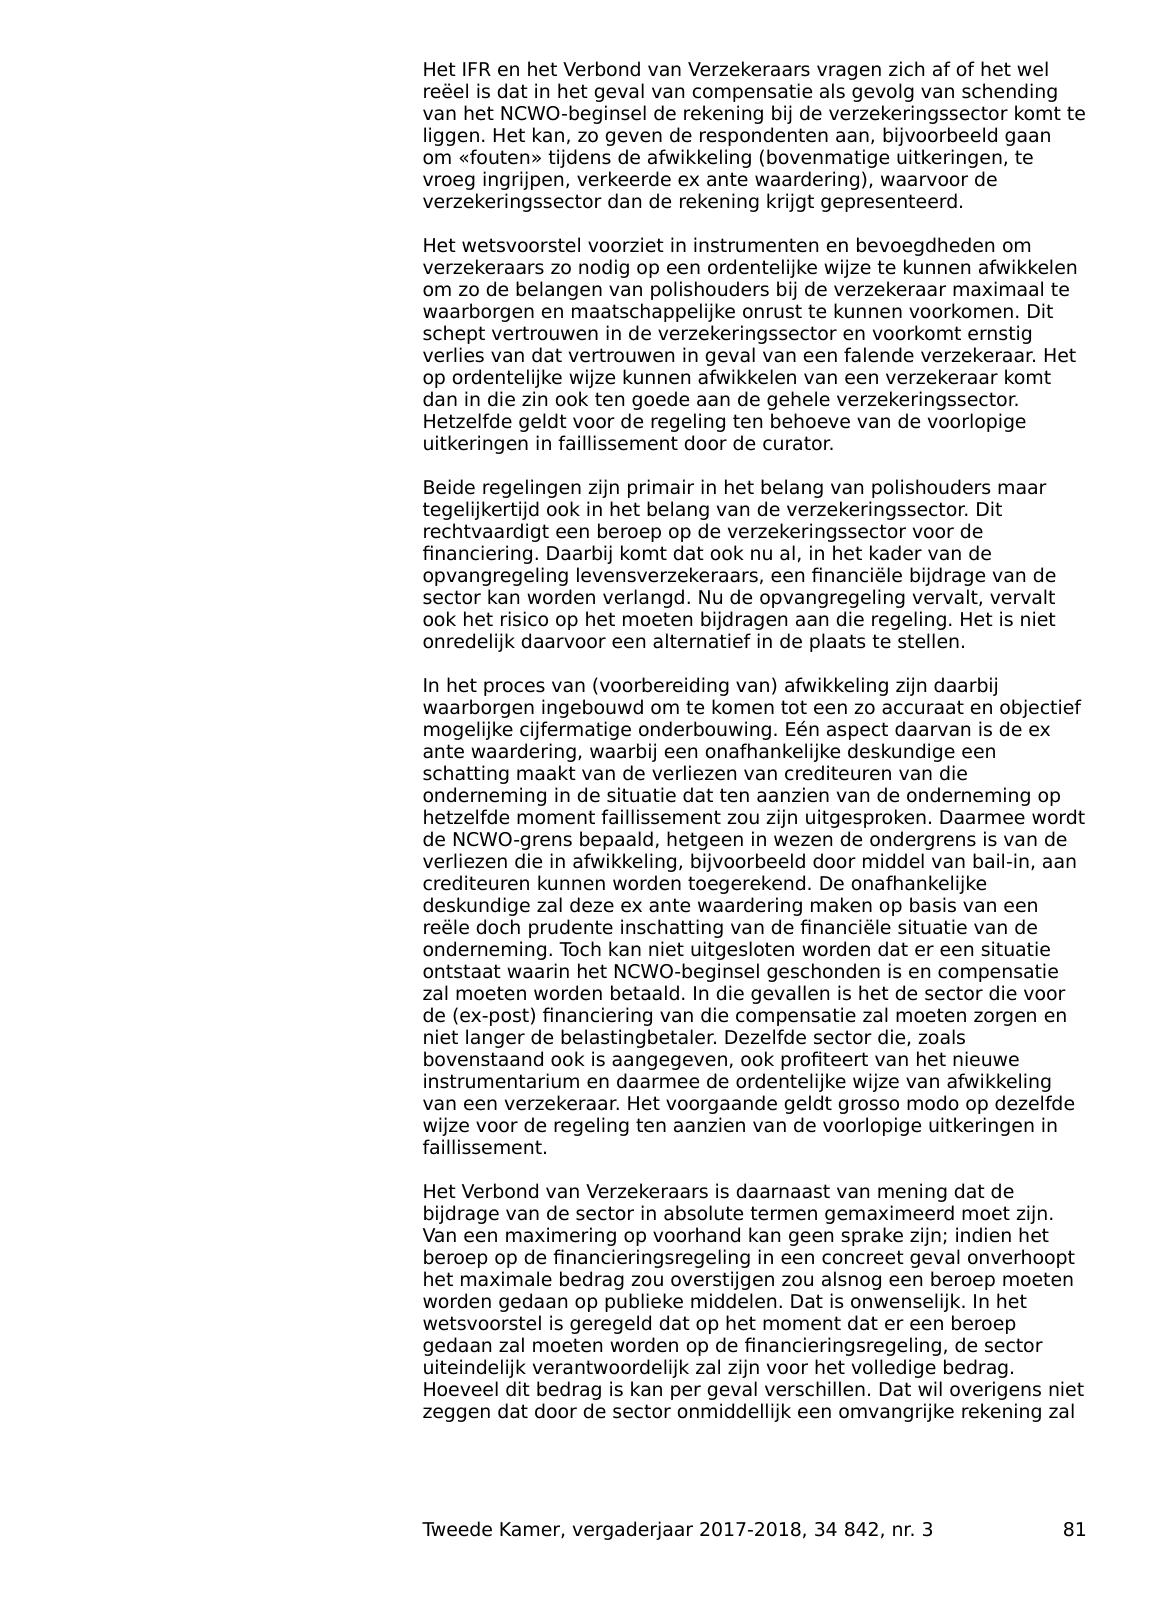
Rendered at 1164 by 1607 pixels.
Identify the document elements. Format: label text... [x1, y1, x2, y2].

text Het wetsvoorstel voorziet in instrumenten en bevoegdheden om verzekeraars zo nodig op een ordentelijke wijze te kunnen afwikkelen om zo de belangen van polishouders bij de verzekeraar maximaal te waarborgen en maatschappelijke onrust te kunnen voorkomen. Dit schept vertrouwen in de verzekeringssector en voorkomt ernstig verlies van dat vertrouwen in geval van een falende verzekeraar. Het op ordentelijke wijze kunnen afwikkelen van een verzekeraar komt dan in die zin ook ten goede aan de gehele verzekeringssector. Hetzelfde geldt voor de regeling ten behoeve van de voorlopige uitkeringen in faillissement door de curator. [422, 235, 1087, 455]
text Het IFR en het Verbond van Verzekeraars vragen zich af of het wel reëel is dat in het geval van compensatie als gevolg van schending van het NCWO-beginsel de rekening bij de verzekeringssector komt te liggen. Het kan, zo geven de respondenten aan, bijvoorbeeld gaan om «fouten» tijdens de afwikkeling (bovenmatige uitkeringen, te vroeg ingrijpen, verkeerde ex ante waardering), waarvoor de verzekeringssector dan de rekening krijgt gepresenteerd. [422, 59, 1087, 213]
text Beide regelingen zijn primair in het belang van polishouders maar tegelijkertijd ook in het belang van de verzekeringssector. Dit rechtvaardigt een beroep op de verzekeringssector voor de financiering. Daarbij komt dat ook nu al, in het kader van de opvangregeling levensverzekeraars, een financiële bijdrage van de sector kan worden verlangd. Nu de opvangregeling vervalt, vervalt ook het risico op het moeten bijdragen aan die regeling. Het is niet onredelijk daarvoor een alternatief in de plaats te stellen. [422, 477, 1087, 653]
text In het proces van (voorbereiding van) afwikkeling zijn daarbij waarborgen ingebouwd om te komen tot een zo accuraat en objectief mogelijke cijfermatige onderbouwing. Eén aspect daarvan is de ex ante waardering, waarbij een onafhankelijke deskundige een schatting maakt van de verliezen van crediteuren van die onderneming in de situatie dat ten aanzien van de onderneming op hetzelfde moment faillissement zou zijn uitgesproken. Daarmee wordt de NCWO-grens bepaald, hetgeen in wezen de ondergrens is van de verliezen die in afwikkeling, bijvoorbeeld door middel van bail-in, aan crediteuren kunnen worden toegerekend. De onafhankelijke deskundige zal deze ex ante waardering maken op basis van een reële doch prudente inschatting van de financiële situatie van de onderneming. Toch kan niet uitgesloten worden dat er een situatie ontstaat waarin het NCWO-beginsel geschonden is en compensatie zal moeten worden betaald. In die gevallen is het de sector die voor de (ex-post) financiering van die compensatie zal moeten zorgen en niet langer de belastingbetaler. Dezelfde sector die, zoals bovenstaand ook is aangegeven, ook profiteert van het nieuwe instrumentarium en daarmee de ordentelijke wijze van afwikkeling van een verzekeraar. Het voorgaande geldt grosso modo op dezelfde wijze voor de regeling ten aanzien van de voorlopige uitkeringen in faillissement. [422, 675, 1087, 1159]
text Het Verbond van Verzekeraars is daarnaast van mening dat de bijdrage van de sector in absolute termen gemaximeerd moet zijn. Van een maximering op voorhand kan geen sprake zijn; indien het beroep op de financieringsregeling in een concreet geval onverhoopt het maximale bedrag zou overstijgen zou alsnog een beroep moeten worden gedaan op publieke middelen. Dat is onwenselijk. In het wetsvoorstel is geregeld dat op het moment dat er een beroep gedaan zal moeten worden op de financieringsregeling, de sector uiteindelijk verantwoordelijk zal zijn voor het volledige bedrag. Hoeveel dit bedrag is kan per geval verschillen. Dat wil overigens niet zeggen dat door de sector onmiddellijk een omvangrijke rekening zal [422, 1181, 1087, 1423]
